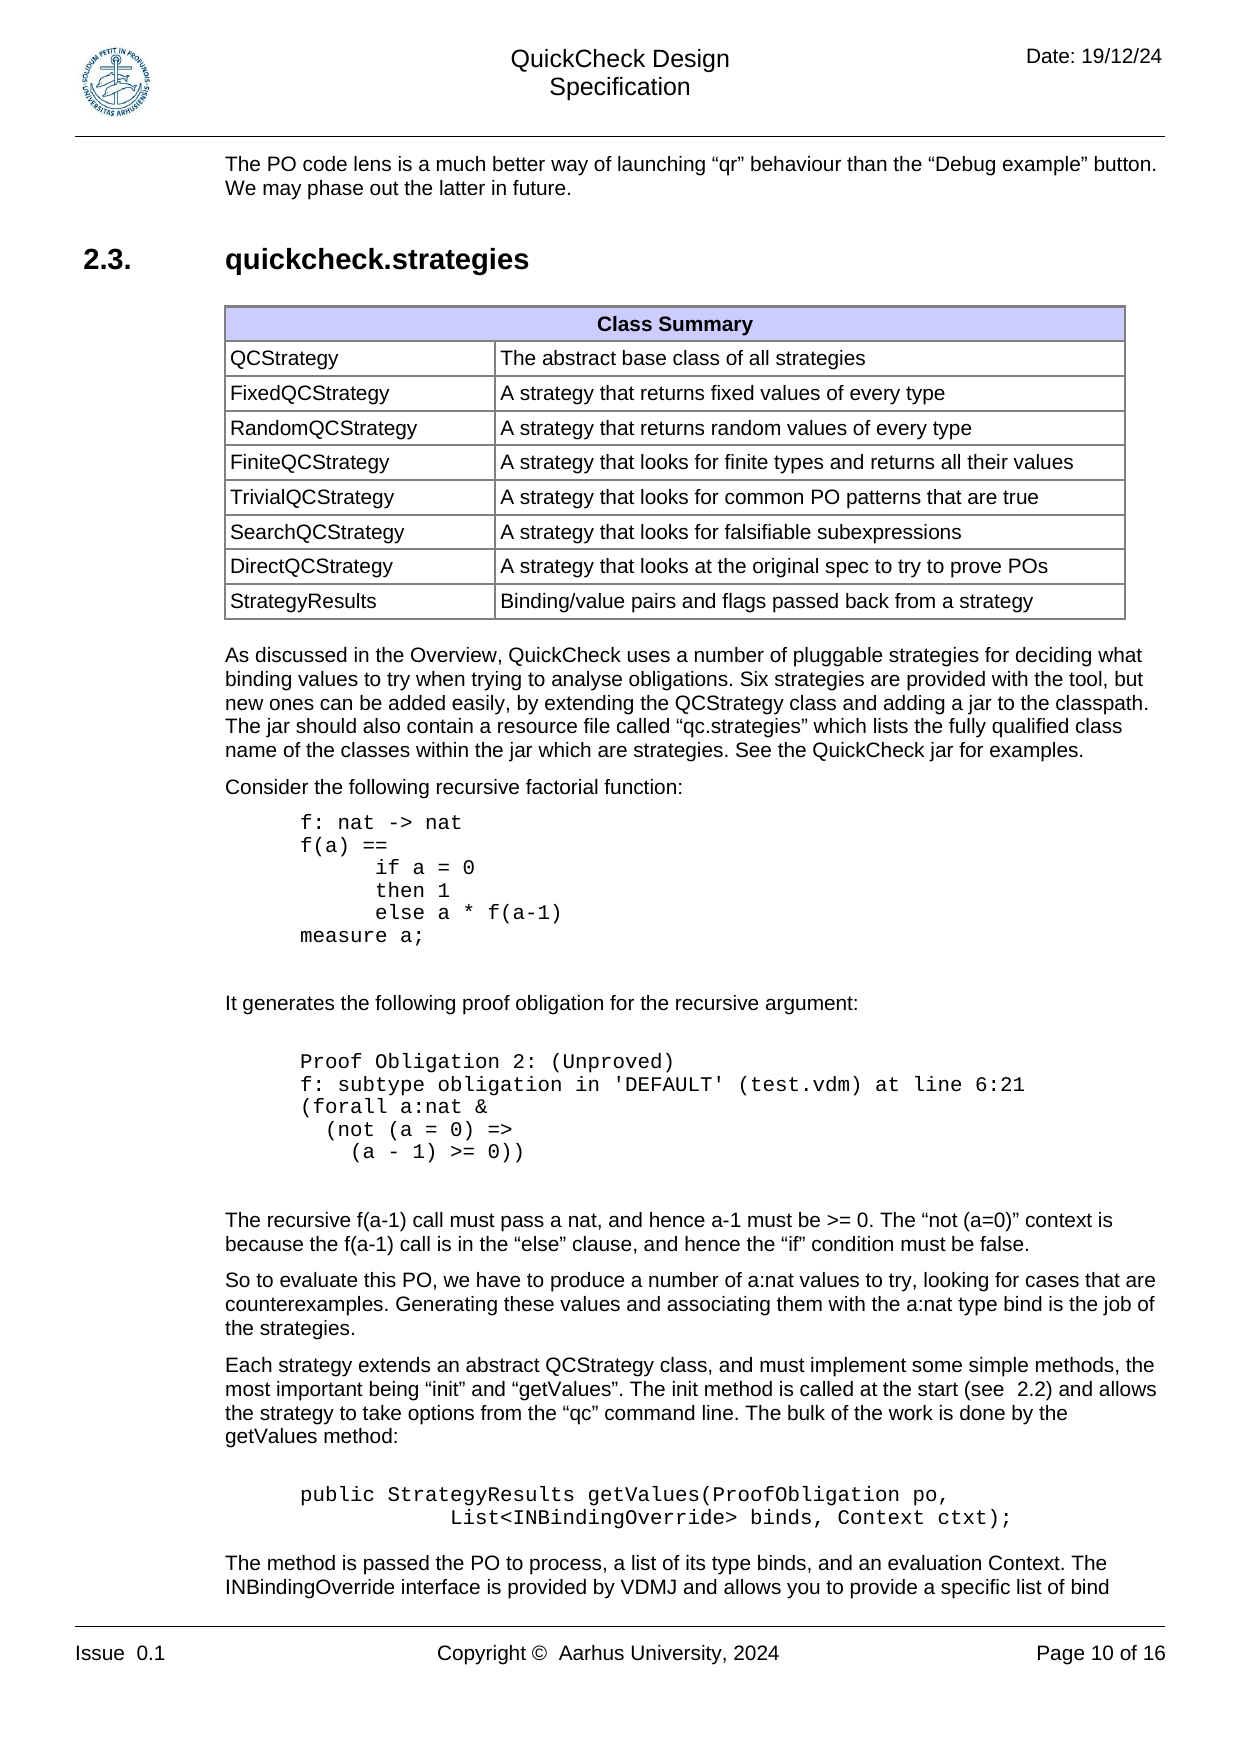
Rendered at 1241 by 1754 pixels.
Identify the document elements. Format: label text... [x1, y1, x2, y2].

table_cell StrategyResults [226, 585, 494, 618]
text So to evaluate this PO, we have to produce a number of a:nat values to try, looking for cases that are counterexamples. Generating these values and associating them with the a:nat type bind is the job of the strategies. [225, 1268, 1165, 1340]
table_cell SearchQCStrategy [226, 516, 494, 548]
text Consider the following recursive factorial function: [225, 775, 1165, 799]
table_cell FixedQCStrategy [226, 377, 494, 409]
text f(a) == [225, 834, 1165, 857]
table_cell TrivialQCStrategy [226, 481, 494, 513]
text if a = 0 [225, 857, 1165, 879]
text f: subtype obligation in 'DEFAULT' (test.vdm) at line 6:21 [225, 1073, 1165, 1096]
text Each strategy extends an abstract QCStrategy class, and must implement some simple methods, the most important being “init” and “getValues”. The init method is called at the start (see 2.2) and allows the strategy to take options from the “qc” command line. The bulk of the work is done by the getValues method: [225, 1353, 1165, 1449]
table_cell FiniteQCStrategy [226, 446, 494, 479]
text (not (a = 0) => [225, 1118, 1165, 1141]
text Proof Obligation 2: (Unproved) [225, 1051, 1165, 1073]
text The PO code lens is a much better way of launching “qr” behaviour than the “Debug example” button. We may phase out the latter in future. [225, 152, 1165, 200]
text (a - 1) >= 0)) [225, 1141, 1165, 1163]
text The recursive f(a-1) call must pass a nat, and hence a-1 must be >= 0. The “not (a=0)” context is because the f(a-1) call is in the “else” clause, and hence the “if” condition must be false. [225, 1208, 1165, 1256]
table_cell A strategy that looks for finite types and returns all their values [496, 446, 1124, 479]
text measure a; [225, 924, 1165, 947]
table_cell A strategy that looks at the original spec to try to prove POs [496, 550, 1124, 583]
table_cell The abstract base class of all strategies [496, 342, 1124, 375]
table_cell QCStrategy [226, 342, 494, 375]
subtitle quickcheck.strategies [75, 243, 1165, 275]
text else a * f(a-1) [225, 902, 1165, 924]
table_cell A strategy that returns random values of every type [496, 412, 1124, 444]
text (forall a:nat & [225, 1096, 1165, 1118]
table_cell A strategy that looks for common PO patterns that are true [496, 481, 1124, 513]
text f: nat -> nat [225, 812, 1165, 834]
table_cell A strategy that returns fixed values of every type [496, 377, 1124, 409]
text It generates the following proof obligation for the recursive argument: [225, 992, 1165, 1016]
table_cell DirectQCStrategy [226, 550, 494, 583]
text As discussed in the Overview, QuickCheck uses a number of pluggable strategies for deciding what binding values to try when trying to analyse obligations. Six strategies are provided with the tool, but new ones can be added easily, by extending the QCStrategy class and adding a jar to the classpath. The jar should also contain a resource file called “qc.strategies” which lists the fully qualified class name of the classes within the jar which are strategies. See the QuickCheck jar for examples. [225, 643, 1165, 763]
text The method is passed the PO to process, a list of its type binds, and an evaluation Context. The INBindingOverride interface is provided by VDMJ and allows you to provide a specific list of bind [225, 1551, 1165, 1599]
text then 1 [225, 879, 1165, 902]
table_cell RandomQCStrategy [226, 412, 494, 444]
text public StrategyResults getValues(ProofObligation po, [300, 1484, 1165, 1506]
table_cell Binding/value pairs and flags passed back from a strategy [496, 585, 1124, 618]
text List<INBindingOverride> binds, Context ctxt); [225, 1506, 1165, 1529]
table_header Class Summary [226, 308, 1124, 340]
picture [78, 44, 153, 120]
table_cell A strategy that looks for falsifiable subexpressions [496, 516, 1124, 548]
